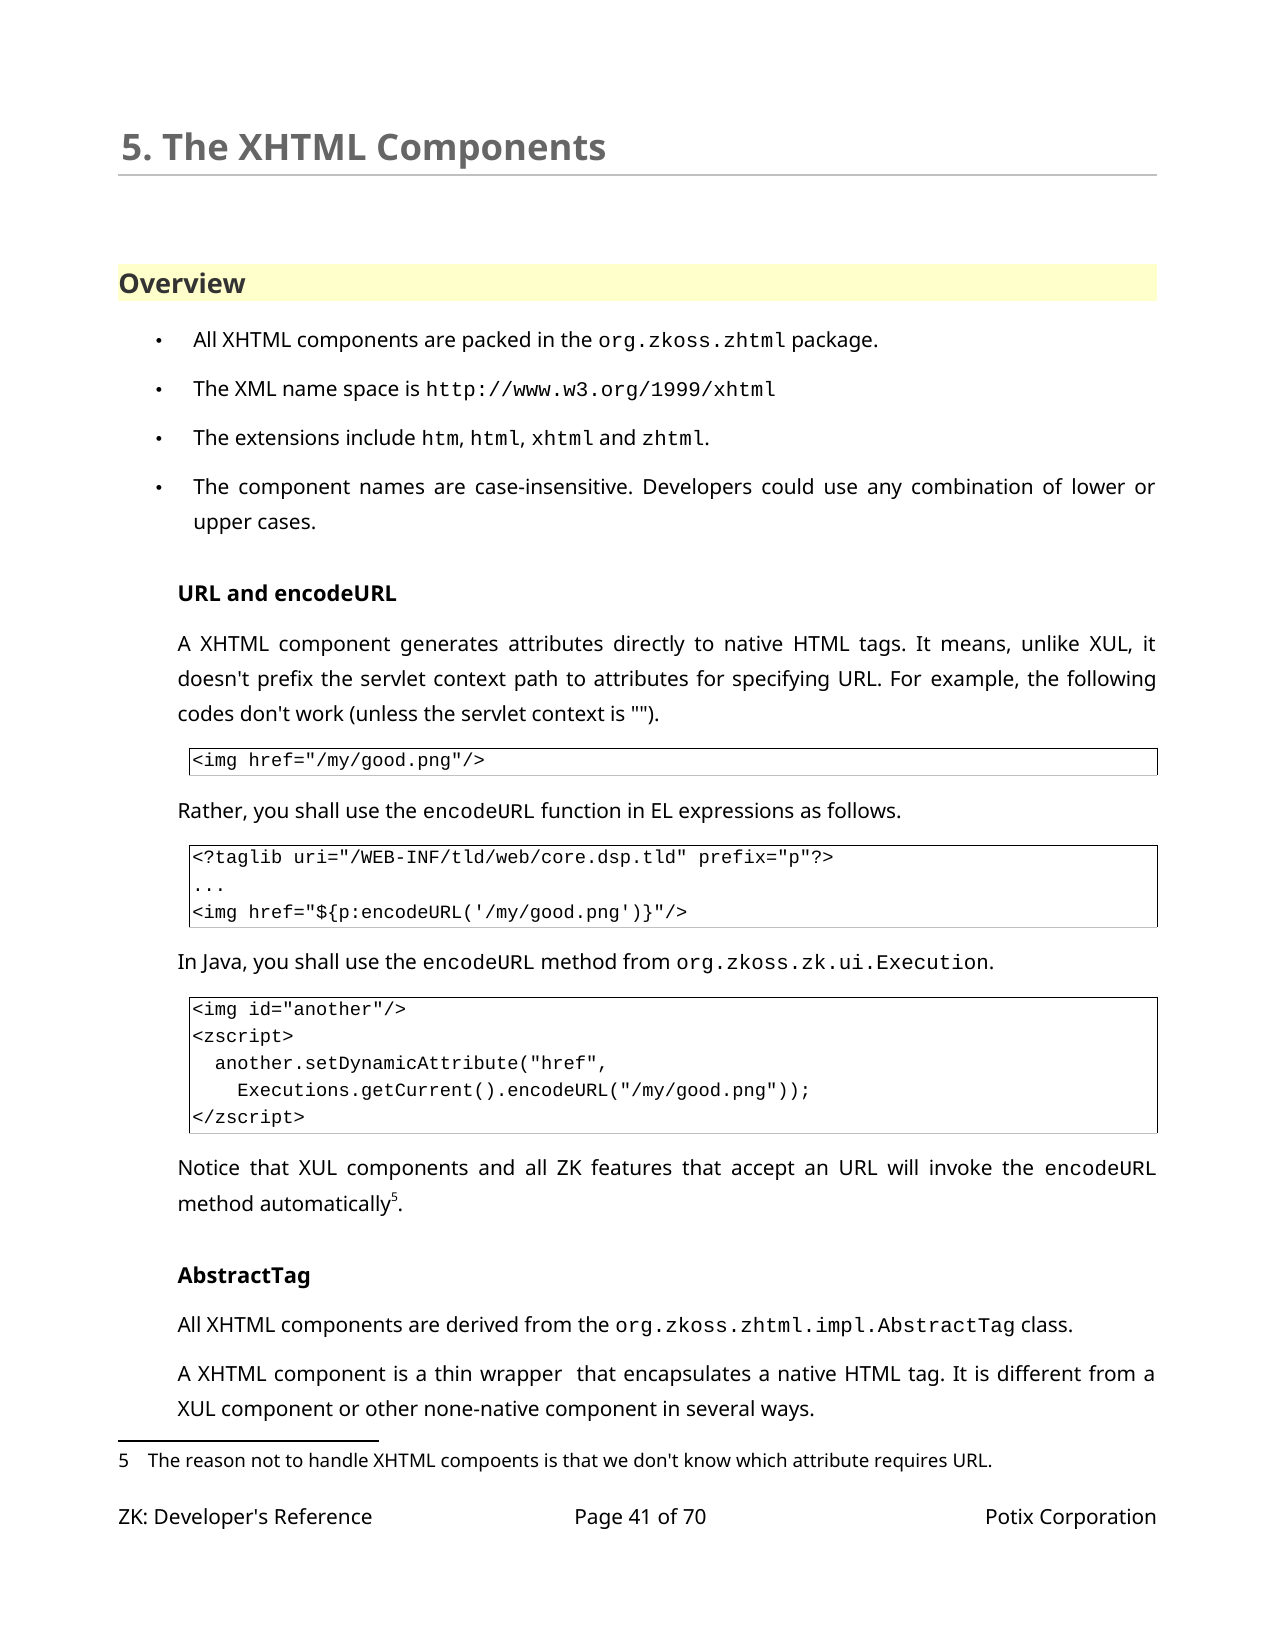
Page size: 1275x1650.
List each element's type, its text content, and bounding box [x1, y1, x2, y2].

text Notice that XUL components and all ZK features that accept an URL will invoke the encodeURL method automatically. [177, 1153, 1157, 1217]
subtitle URL and encodeURL [177, 578, 1157, 608]
list The extensions include htm, html, xhtml and zhtml. [156, 423, 1157, 452]
text </zscript> [190, 1105, 1157, 1133]
text <zscript> [190, 1024, 1157, 1048]
subtitle Overview [118, 264, 1157, 301]
text <img id="another"/> [190, 998, 1157, 1021]
subtitle AbstractTag [177, 1259, 1157, 1289]
text <?taglib uri="/WEB-INF/tld/web/core.dsp.tld" prefix="p"?> [190, 846, 1157, 869]
list The component names are case-insensitive. Developers could use any combination of lower or upper cases. [156, 472, 1157, 536]
text <img href="${p:encodeURL('/my/good.png')}"/> [190, 899, 1157, 927]
text ... [190, 872, 1157, 897]
text Rather, you shall use the encodeURL function in EL expressions as follows. [177, 796, 1157, 824]
text The reason not to handle XHTML compoents is that we don't know which attribute requires URL. [118, 1447, 1157, 1473]
list The XML name space is http://www.w3.org/1999/xhtml [156, 374, 1157, 402]
list All XHTML components are packed in the org.zkoss.zhtml package. [156, 325, 1157, 353]
text Executions.getCurrent().encodeURL("/my/good.png")); [190, 1078, 1157, 1102]
text <img href="/my/good.png"/> [190, 749, 1157, 775]
text All XHTML components are derived from the org.zkoss.zhtml.impl.AbstractTag class. [177, 1310, 1157, 1339]
text In Java, you shall use the encodeURL method from org.zkoss.zk.ui.Execution. [177, 947, 1157, 976]
text A XHTML component is a thin wrapper that encapsulates a native HTML tag. It is different from a XUL component or other none-native component in several ways. [177, 1359, 1157, 1423]
text another.setDynamicAttribute("href", [190, 1051, 1157, 1075]
text A XHTML component generates attributes directly to native HTML tags. It means, unlike XUL, it doesn't prefix the servlet context path to attributes for specifying URL. For example, the following codes don't work (unless the servlet context is ""). [177, 629, 1157, 727]
subtitle 5. The XHTML Components [118, 118, 1157, 174]
